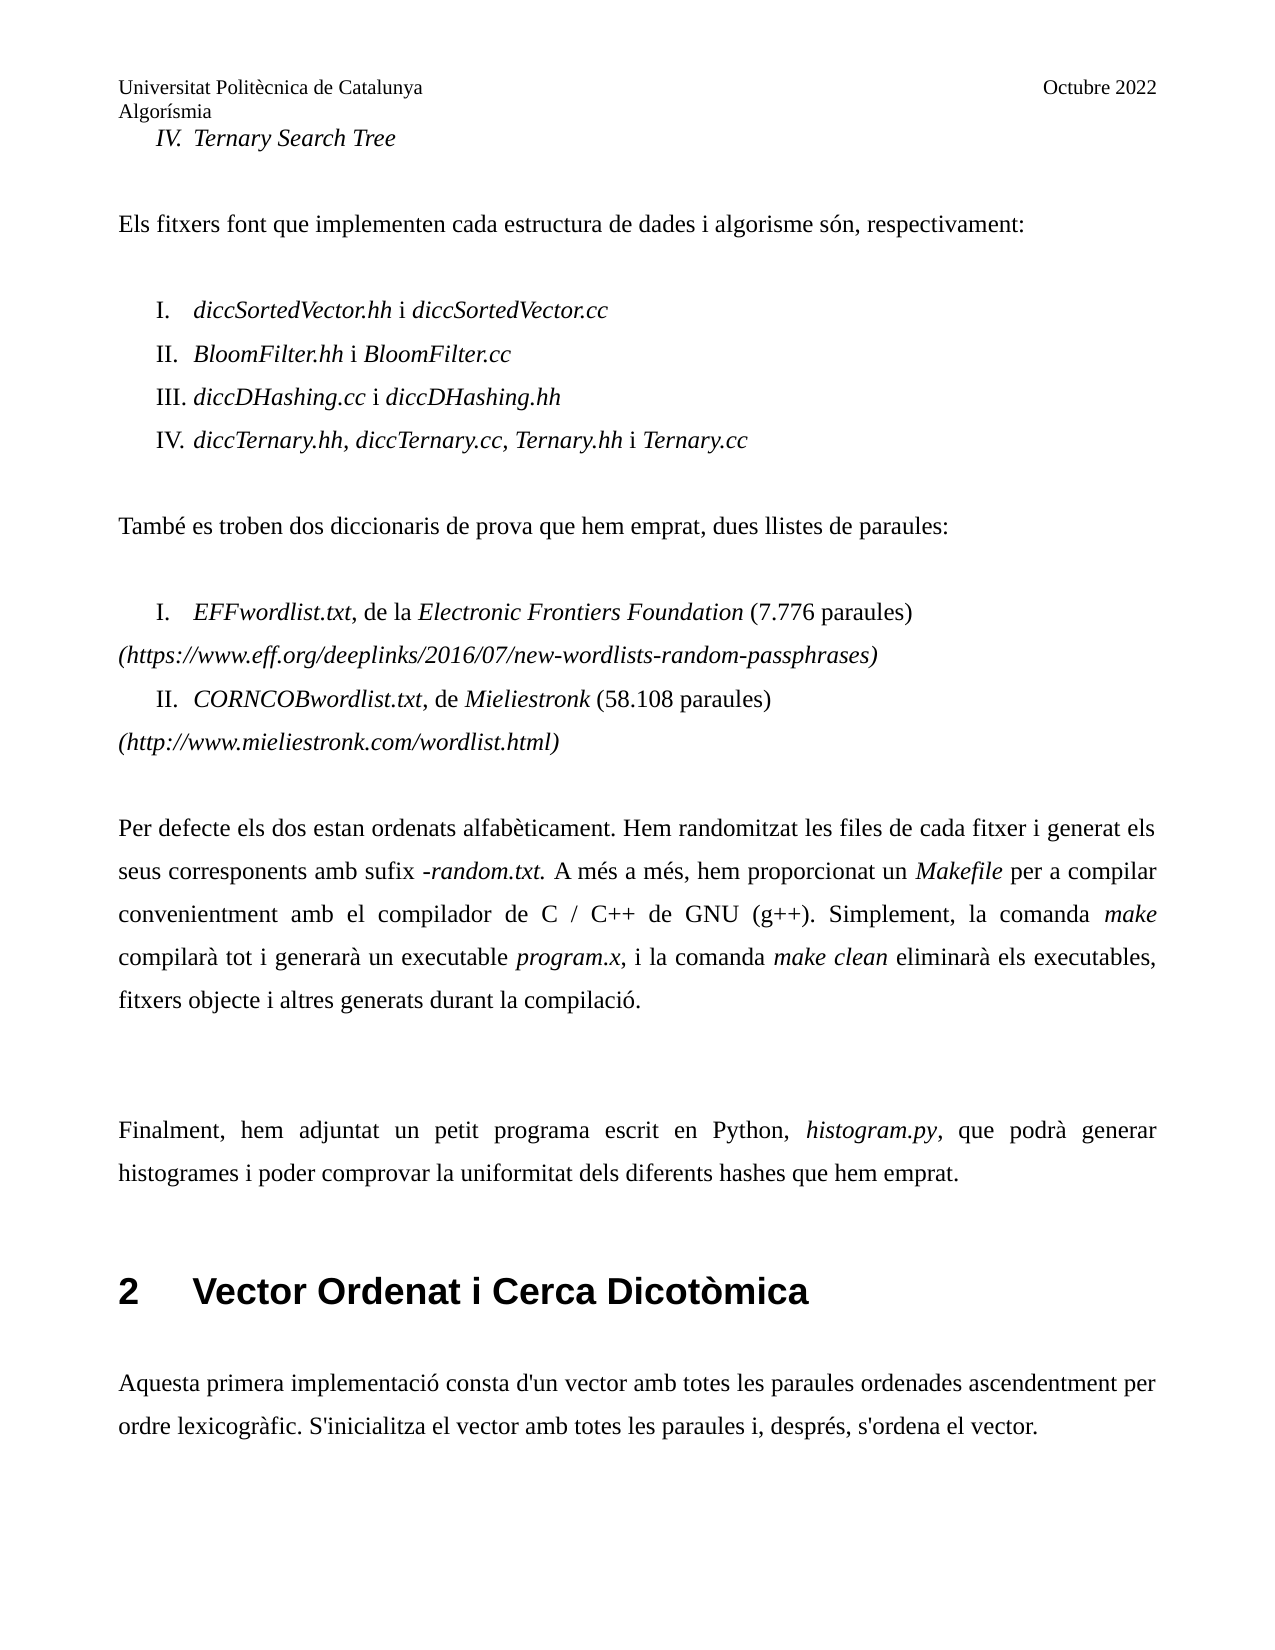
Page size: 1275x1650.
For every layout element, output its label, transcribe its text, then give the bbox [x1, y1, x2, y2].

text Aquesta primera implementació consta d'un vector amb totes les paraules ordenades ascendentment per ordre lexicogràfic. S'inicialitza el vector amb totes les paraules i, després, s'ordena el vector. [118, 1368, 1157, 1440]
text Els fitxers font que implementen cada estructura de dades i algorisme són, respectivament: [118, 209, 1157, 238]
list Ternary Search Tree [156, 123, 1157, 152]
list diccTernary.hh, diccTernary.cc, Ternary.hh i Ternary.cc [156, 425, 1157, 454]
list diccDHashing.cc i diccDHashing.hh [156, 382, 1157, 411]
text Finalment, hem adjuntat un petit programa escrit en Python, histogram.py, que podrà generar histogrames i poder comprovar la uniformitat dels diferents hashes que hem emprat. [118, 1115, 1157, 1187]
list EFFwordlist.txt, de la Electronic Frontiers Foundation (7.776 paraules) [156, 597, 1157, 626]
list BloomFilter.hh i BloomFilter.cc [156, 339, 1157, 367]
list CORNCOBwordlist.txt, de Mieliestronk (58.108 paraules) [156, 684, 1157, 712]
text (https://www.eff.org/deeplinks/2016/07/new-wordlists-random-passphrases) [118, 641, 1157, 669]
text (http://www.mieliestronk.com/wordlist.html) [118, 727, 1157, 756]
subtitle 2 Vector Ordenat i Cerca Dicotòmica [118, 1269, 1157, 1312]
list diccSortedVector.hh i diccSortedVector.cc [156, 296, 1157, 324]
text També es troben dos diccionaris de prova que hem emprat, dues llistes de paraules: [118, 511, 1157, 540]
text Per defecte els dos estan ordenats alfabèticament. Hem randomitzat les files de cada fitxer i generat els seus corresponents amb sufix -random.txt. A més a més, hem proporcionat un Makefile per a compilar convenientment amb el compilador de C / C++ de GNU (g++). Simplement, la comanda make compilarà tot i generarà un executable program.x, i la comanda make clean eliminarà els executables, fitxers objecte i altres generats durant la compilació. [118, 813, 1157, 1014]
